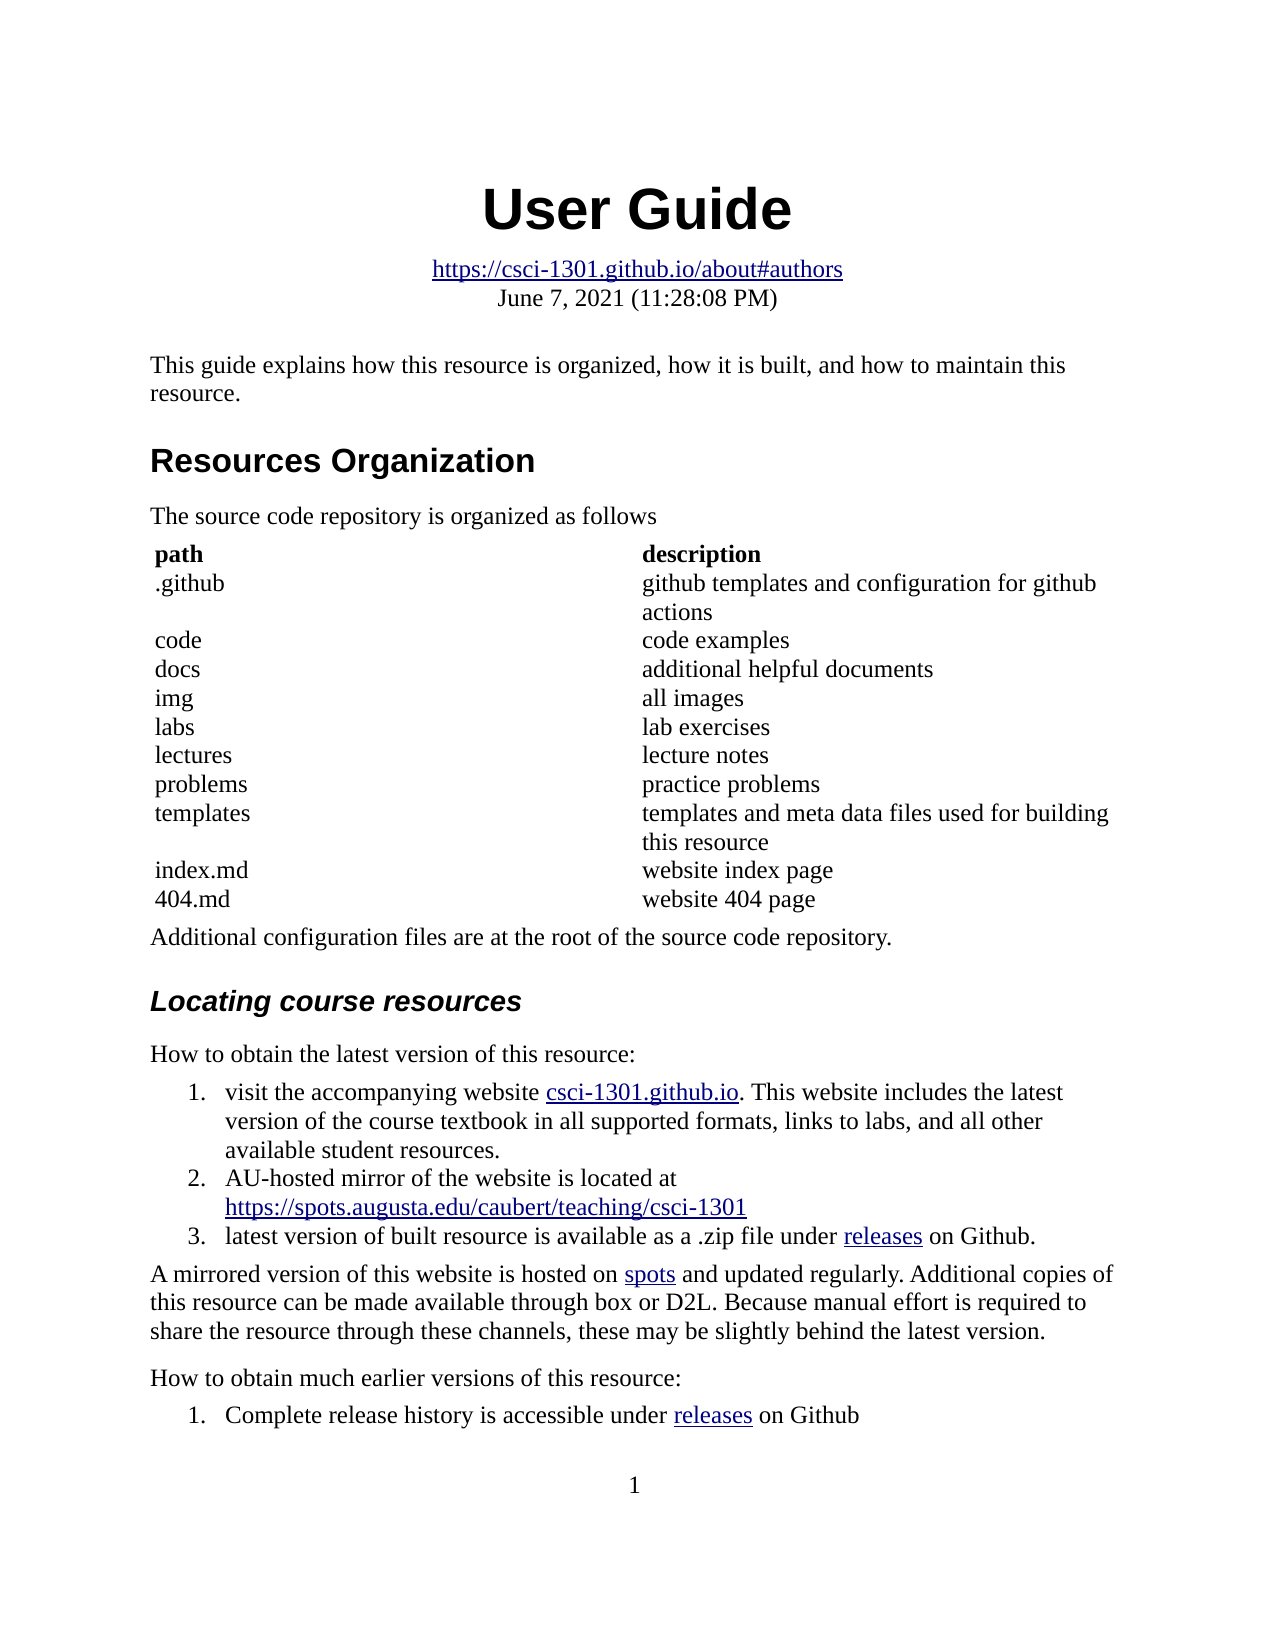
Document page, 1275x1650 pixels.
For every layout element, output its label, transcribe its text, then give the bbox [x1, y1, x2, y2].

list Complete release history is accessible under releases on Github [187, 1401, 1125, 1429]
text How to obtain the latest version of this resource: [150, 1039, 1125, 1068]
text June 7, 2021 (11:28:08 PM) [150, 283, 1125, 312]
text A mirrored version of this website is hosted on spots and updated regularly. Additional copies of this resource can be made available through box or D2L. Because manual effort is required to share the resource through these channels, these may be slightly behind the latest version. [150, 1259, 1125, 1345]
table_cell docs [150, 654, 637, 683]
text How to obtain much earlier versions of this resource: [150, 1363, 1125, 1392]
text The source code repository is organized as follows [150, 501, 1125, 530]
list visit the accompanying website csci-1301.github.io. This website includes the latest version of the course textbook in all supported formats, links to labs, and all other available student resources. [187, 1077, 1125, 1163]
table_cell problems [150, 769, 637, 798]
subtitle Resources Organization [150, 441, 1125, 480]
table_header path [150, 539, 637, 568]
table_cell lecture notes [638, 740, 1125, 769]
text Additional configuration files are at the root of the source code repository. [150, 922, 1125, 951]
list AU-hosted mirror of the website is located at https://spots.augusta.edu/caubert/teaching/csci-1301 [187, 1163, 1125, 1221]
table_cell lab exercises [638, 712, 1125, 740]
table_cell labs [150, 712, 637, 740]
table_header description [638, 539, 1125, 568]
subtitle Locating course resources [150, 984, 1125, 1018]
text This guide explains how this resource is organized, how it is built, and how to maintain this resource. [150, 350, 1125, 407]
table_cell templates and meta data files used for building this resource [638, 798, 1125, 855]
table_cell website index page [638, 855, 1125, 884]
table_cell additional helpful documents [638, 654, 1125, 683]
table_cell code [150, 625, 637, 654]
table_cell .github [150, 568, 637, 625]
table_cell all images [638, 683, 1125, 712]
table_cell 404.md [150, 884, 637, 913]
table_cell github templates and configuration for github actions [638, 568, 1125, 625]
table_cell practice problems [638, 769, 1125, 798]
title User Guide [150, 175, 1125, 242]
table_cell templates [150, 798, 637, 855]
table_cell website 404 page [638, 884, 1125, 913]
table_cell img [150, 683, 637, 712]
text https://csci-1301.github.io/about#authors [150, 254, 1125, 283]
list latest version of built resource is available as a .zip file under releases on Github. [187, 1221, 1125, 1250]
table_cell lectures [150, 740, 637, 769]
table_cell index.md [150, 855, 637, 884]
table_cell code examples [638, 625, 1125, 654]
